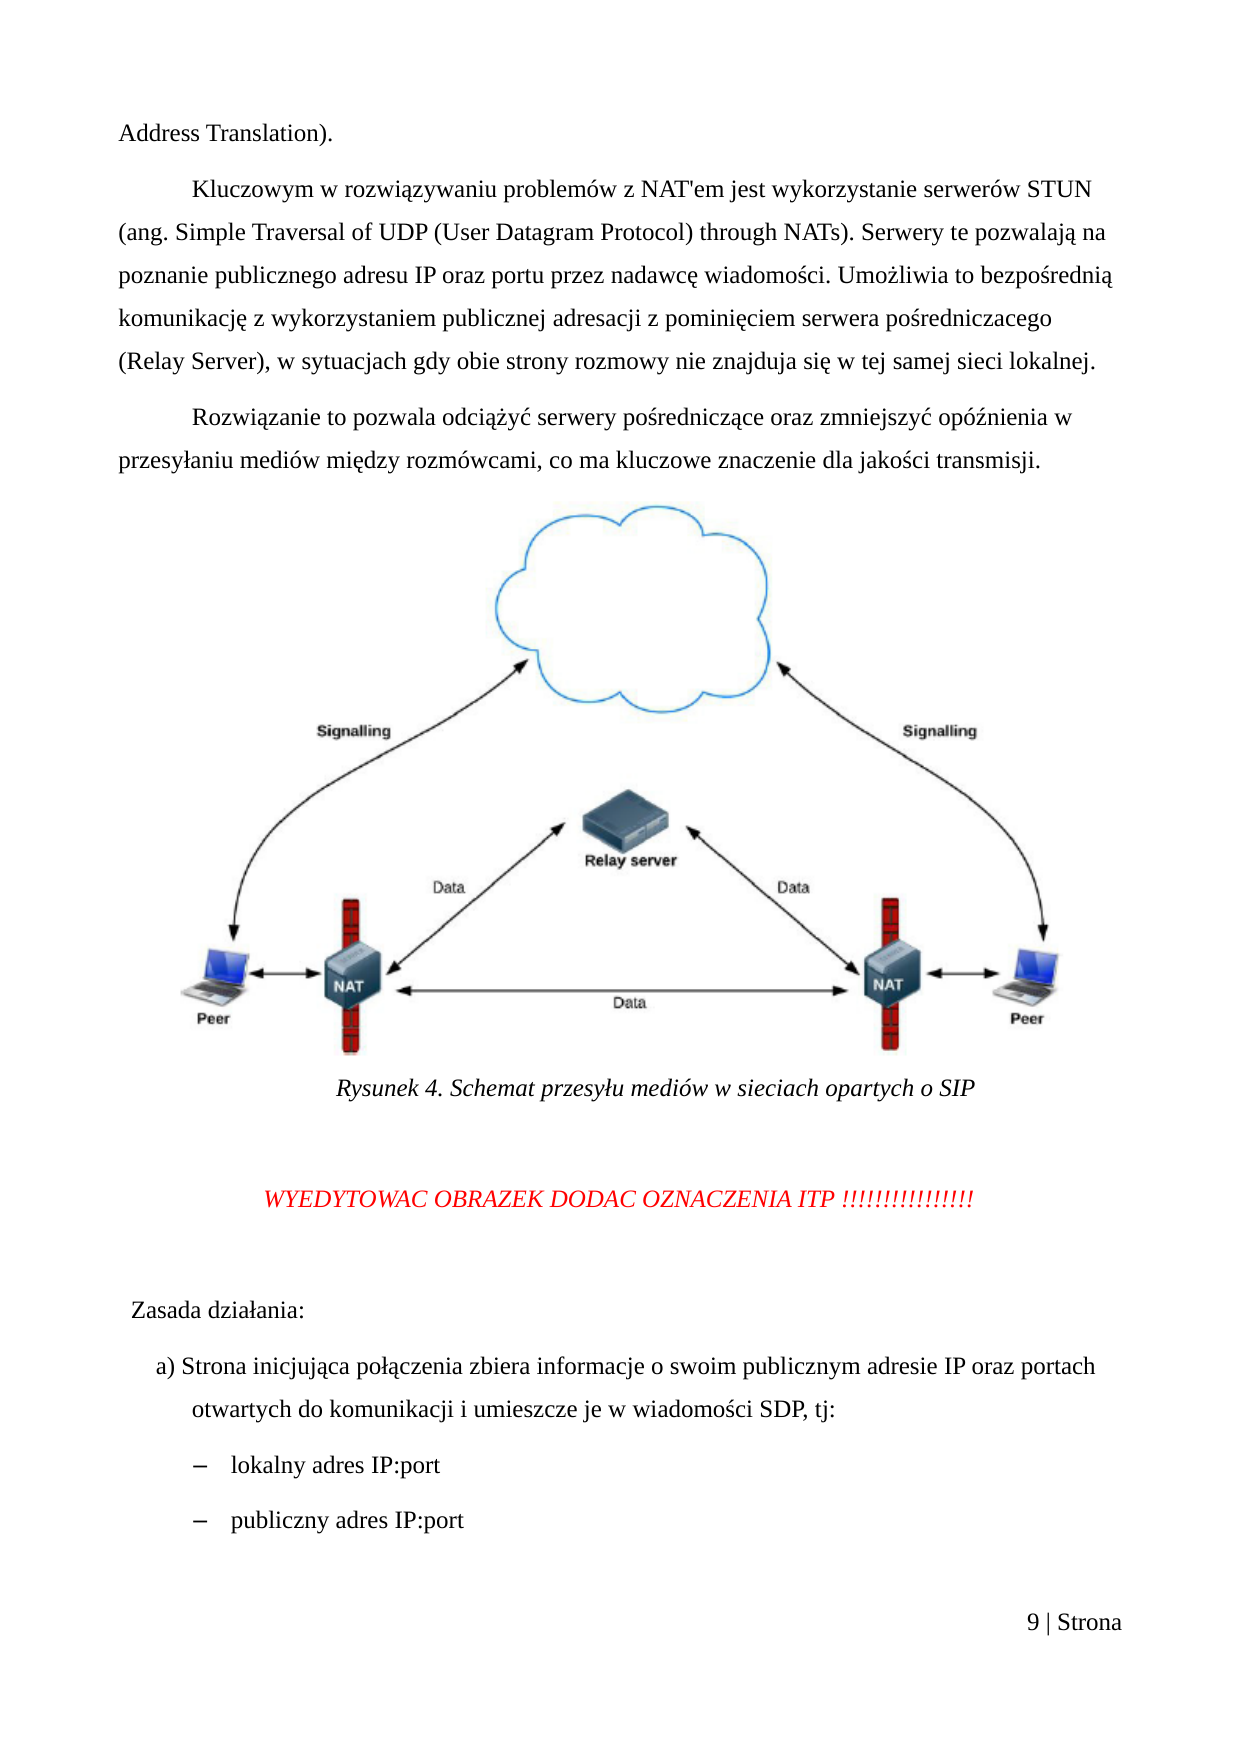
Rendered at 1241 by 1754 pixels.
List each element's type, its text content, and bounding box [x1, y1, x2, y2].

text Zasada działania: [118, 1295, 1122, 1324]
text Address Translation). [118, 118, 1122, 147]
text a) Strona inicjująca połączenia zbiera informacje o swoim publicznym adresie IP oraz portach otwartych do komunikacji i umieszcze je w wiadomości SDP, tj: [156, 1351, 1122, 1423]
text Rozwiązanie to pozwala odciążyć serwery pośredniczące oraz zmniejszyć opóźnienia w przesyłaniu mediów między rozmówcami, co ma kluczowe znaczenie dla jakości transmisji. [118, 402, 1122, 474]
list publiczny adres IP:port [193, 1505, 1122, 1534]
list lokalny adres IP:port [193, 1450, 1122, 1478]
text Kluczowym w rozwiązywaniu problemów z NAT'em jest wykorzystanie serwerów STUN (ang. Simple Traversal of UDP (User Datagram Protocol) through NATs). Serwery te pozwalają na poznanie publicznego adresu IP oraz portu przez nadawcę wiadomości. Umożliwia to bezpośrednią komunikację z wykorzystaniem publicznej adresacji z pominięciem serwera pośredniczacego (Relay Server), w sytuacjach gdy obie strony rozmowy nie znajduja się w tej samej sieci lokalnej. [118, 174, 1122, 375]
text WYEDYTOWAC OBRAZEK DODAC OZNACZENIA ITP !!!!!!!!!!!!!!!! [118, 1184, 1122, 1213]
text Rysunek 4. Schemat przesyłu mediów w sieciach opartych o SIP [118, 501, 1122, 1102]
